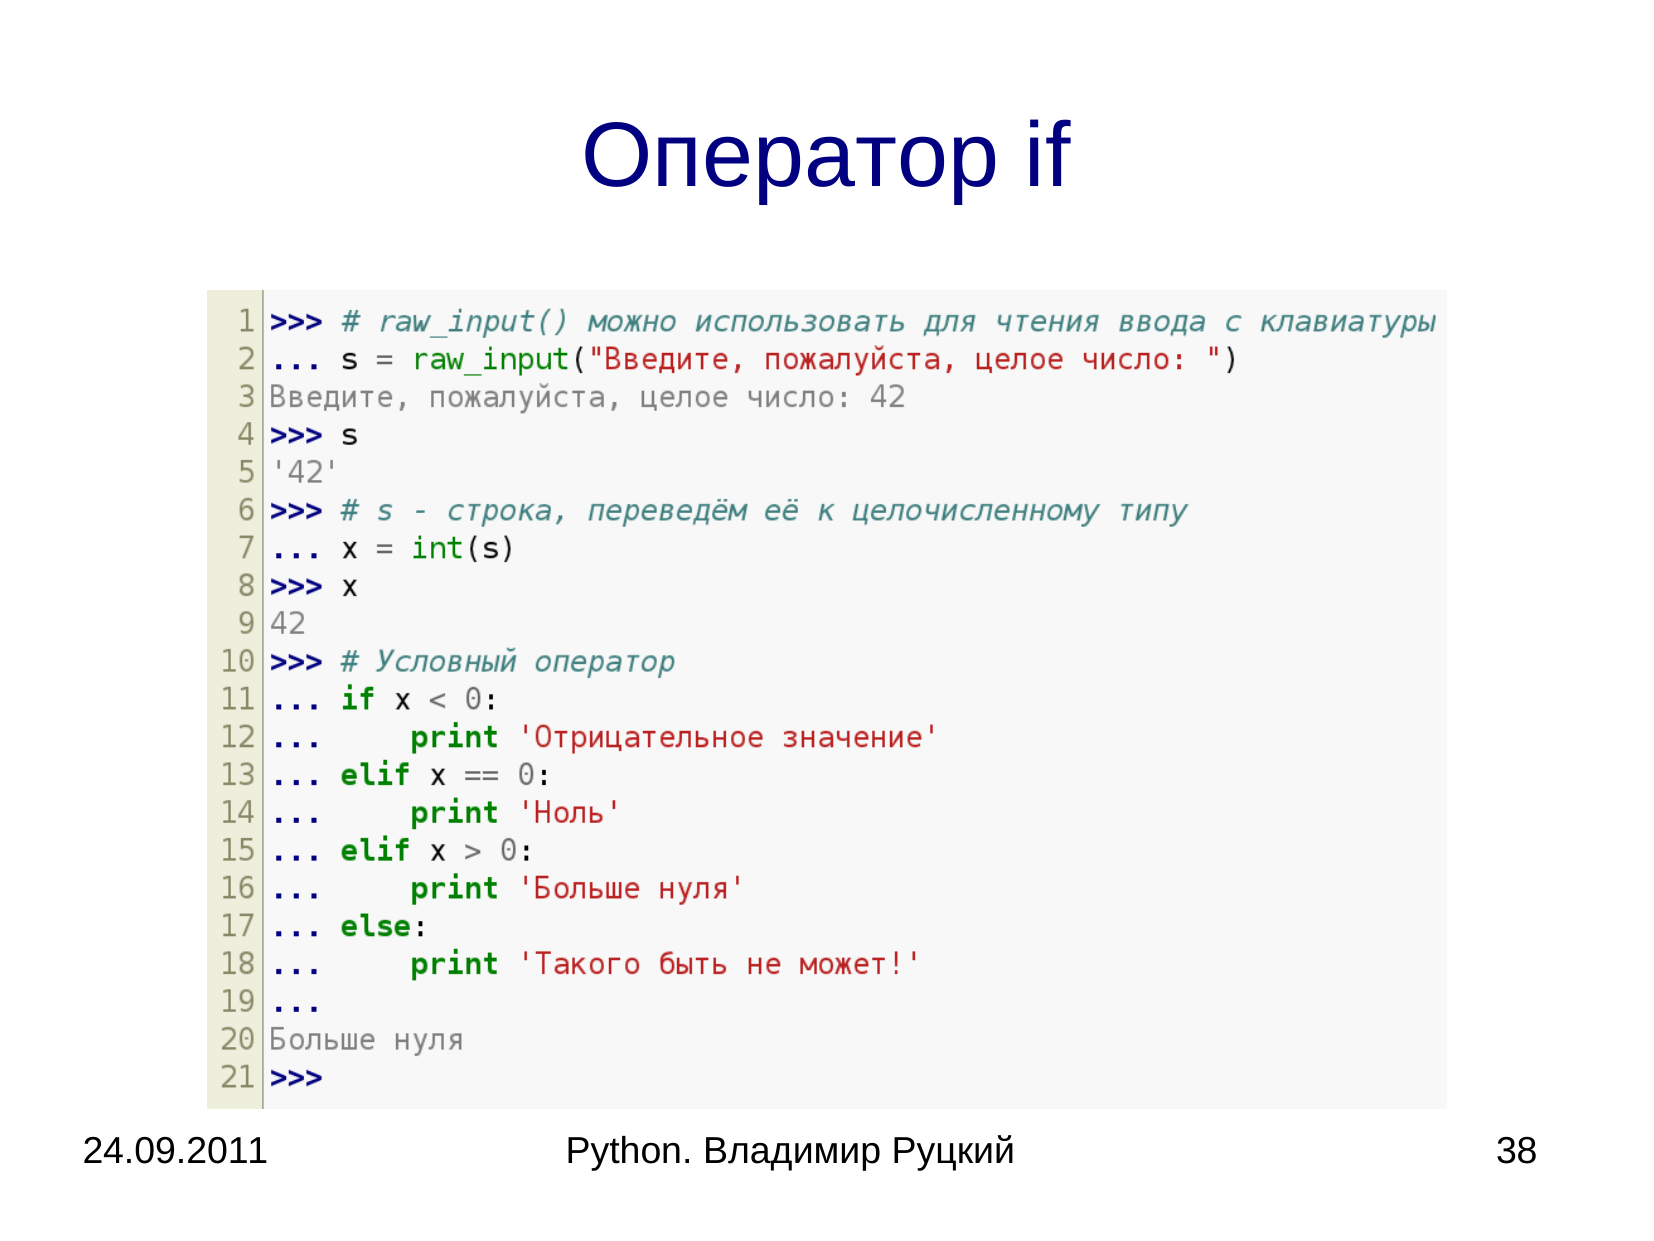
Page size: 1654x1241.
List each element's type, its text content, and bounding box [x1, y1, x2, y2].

picture [207, 290, 1447, 1109]
title Оператор if [82, 49, 1571, 257]
